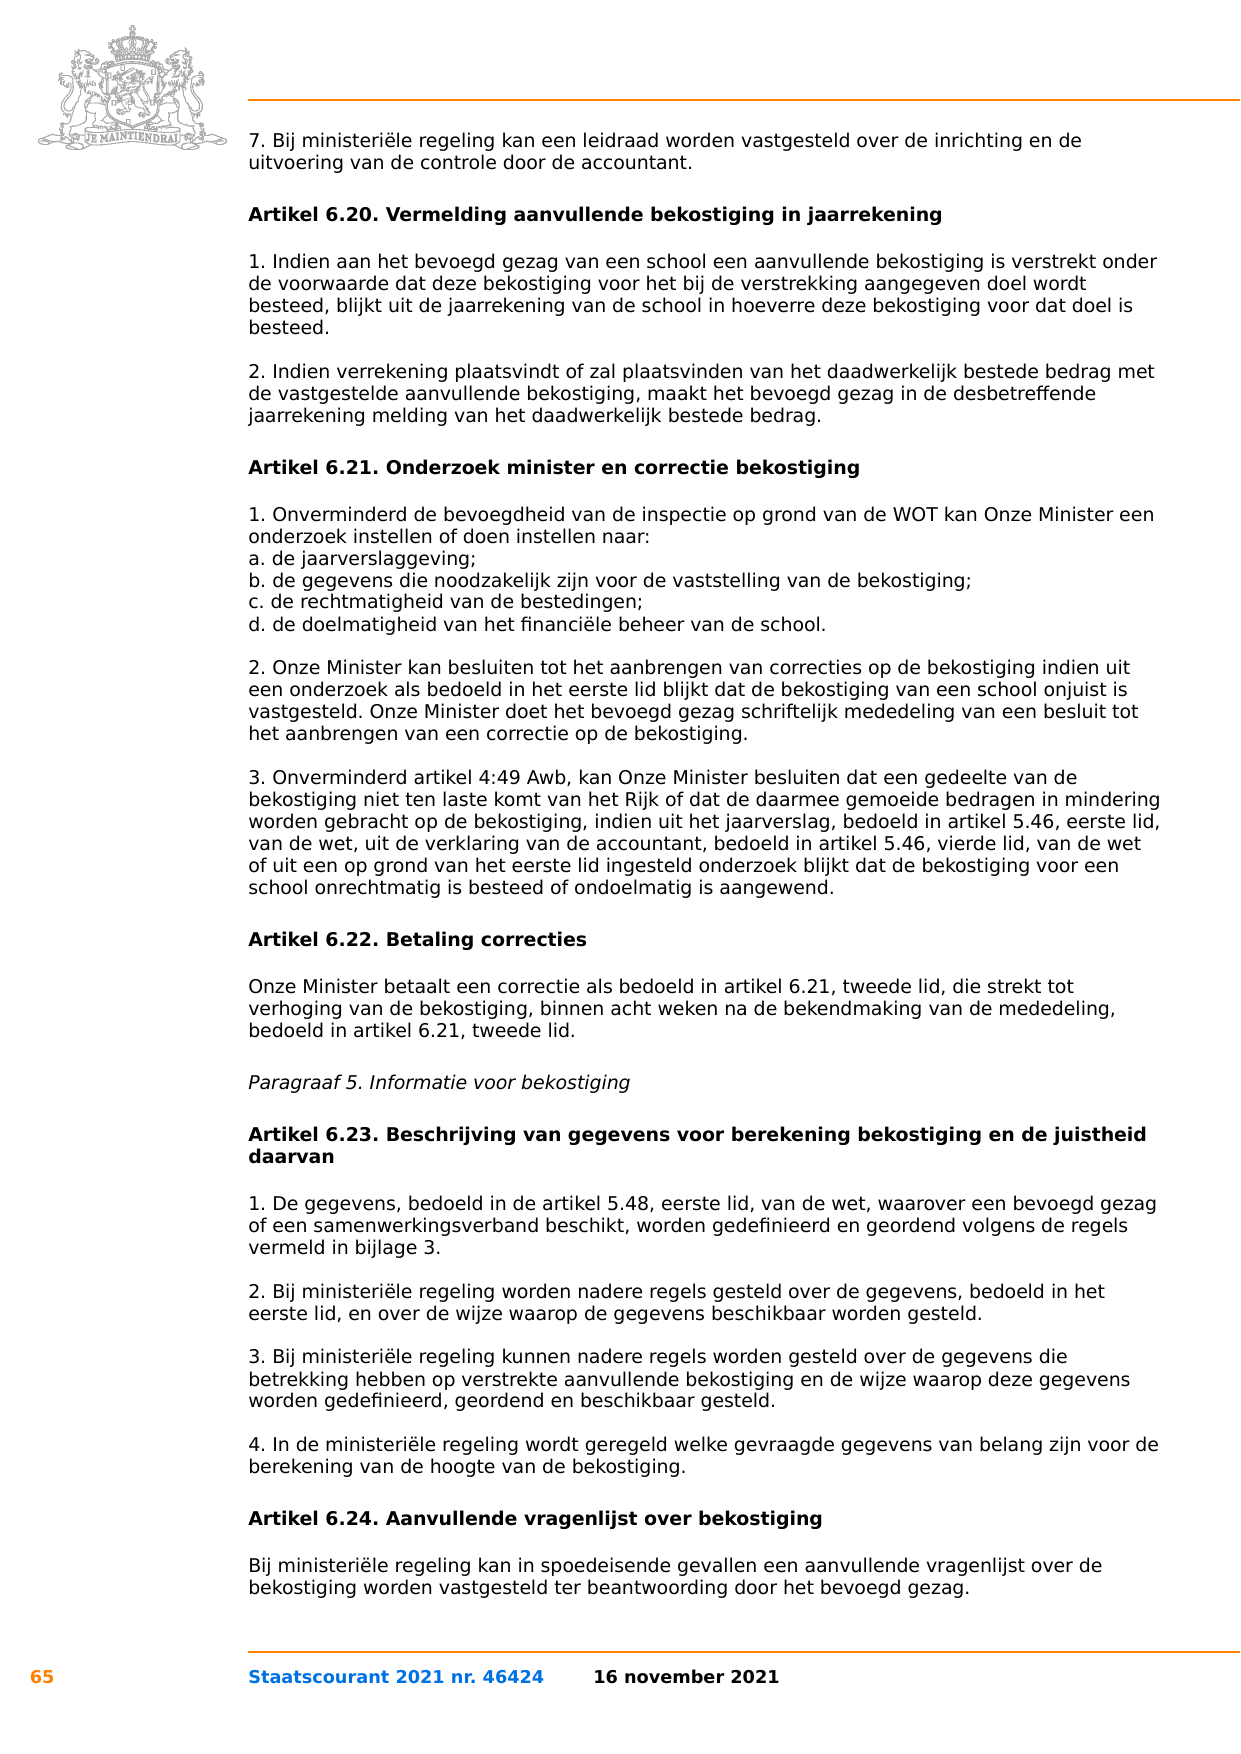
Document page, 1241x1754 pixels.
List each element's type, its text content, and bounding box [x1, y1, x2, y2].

text 2. Bij ministeriële regeling worden nadere regels gesteld over de gegevens, bedoeld in het eerste lid, en over de wijze waarop de gegevens beschikbaar worden gesteld. [248, 1281, 1163, 1324]
subtitle Artikel 6.24. Aanvullende vragenlijst over bekostiging [248, 1508, 1163, 1530]
text 4. In de ministeriële regeling wordt geregeld welke gevraagde gegevens van belang zijn voor de berekening van de hoogte van de bekostiging. [248, 1434, 1163, 1478]
text 3. Onverminderd artikel 4:49 Awb, kan Onze Minister besluiten dat een gedeelte van de bekostiging niet ten laste komt van het Rijk of dat de daarmee gemoeide bedragen in mindering worden gebracht op de bekostiging, indien uit het jaarverslag, bedoeld in artikel 5.46, eerste lid, van de wet, uit de verklaring van de accountant, bedoeld in artikel 5.46, vierde lid, van de wet of uit een op grond van het eerste lid ingesteld onderzoek blijkt dat de bekostiging voor een school onrechtmatig is besteed of ondoelmatig is aangewend. [248, 767, 1163, 899]
subtitle Paragraaf 5. Informatie voor bekostiging [248, 1072, 1163, 1094]
subtitle Artikel 6.22. Betaling correcties [248, 929, 1163, 951]
text 3. Bij ministeriële regeling kunnen nadere regels worden gesteld over de gegevens die betrekking hebben op verstrekte aanvullende bekostiging en de wijze waarop deze gegevens worden gedefinieerd, geordend en beschikbaar gesteld. [248, 1346, 1163, 1412]
text b. de gegevens die noodzakelijk zijn voor de vaststelling van de bekostiging; [248, 569, 1163, 591]
text 2. Onze Minister kan besluiten tot het aanbrengen van correcties op de bekostiging indien uit een onderzoek als bedoeld in het eerste lid blijkt dat de bekostiging van een school onjuist is vastgesteld. Onze Minister doet het bevoegd gezag schriftelijk mededeling van een besluit tot het aanbrengen van een correctie op de bekostiging. [248, 657, 1163, 745]
text 2. Indien verrekening plaatsvindt of zal plaatsvinden van het daadwerkelijk bestede bedrag met de vastgestelde aanvullende bekostiging, maakt het bevoegd gezag in de desbetreffende jaarrekening melding van het daadwerkelijk bestede bedrag. [248, 361, 1163, 427]
subtitle Artikel 6.21. Onderzoek minister en correctie bekostiging [248, 457, 1163, 478]
picture [38, 25, 227, 150]
text c. de rechtmatigheid van de bestedingen; [248, 591, 1163, 613]
text 1. De gegevens, bedoeld in de artikel 5.48, eerste lid, van de wet, waarover een bevoegd gezag of een samenwerkingsverband beschikt, worden gedefinieerd en geordend volgens de regels vermeld in bijlage 3. [248, 1193, 1163, 1259]
text Onze Minister betaalt een correctie als bedoeld in artikel 6.21, tweede lid, die strekt tot verhoging van de bekostiging, binnen acht weken na de bekendmaking van de mededeling, bedoeld in artikel 6.21, tweede lid. [248, 976, 1163, 1042]
text 1. Onverminderd de bevoegdheid van de inspectie op grond van de WOT kan Onze Minister een onderzoek instellen of doen instellen naar: [248, 503, 1163, 547]
text a. de jaarverslaggeving; [248, 547, 1163, 569]
text d. de doelmatigheid van het financiële beheer van de school. [248, 613, 1163, 635]
text Bij ministeriële regeling kan in spoedeisende gevallen een aanvullende vragenlijst over de bekostiging worden vastgesteld ter beantwoording door het bevoegd gezag. [248, 1555, 1163, 1599]
subtitle Artikel 6.23. Beschrijving van gegevens voor berekening bekostiging en de juistheid daarvan [248, 1124, 1163, 1168]
subtitle Artikel 6.20. Vermelding aanvullende bekostiging in jaarrekening [248, 204, 1163, 226]
text 1. Indien aan het bevoegd gezag van een school een aanvullende bekostiging is verstrekt onder de voorwaarde dat deze bekostiging voor het bij de verstrekking aangegeven doel wordt besteed, blijkt uit de jaarrekening van de school in hoeverre deze bekostiging voor dat doel is besteed. [248, 251, 1163, 339]
text 7. Bij ministeriële regeling kan een leidraad worden vastgesteld over de inrichting en de uitvoering van de controle door de accountant. [248, 130, 1163, 174]
